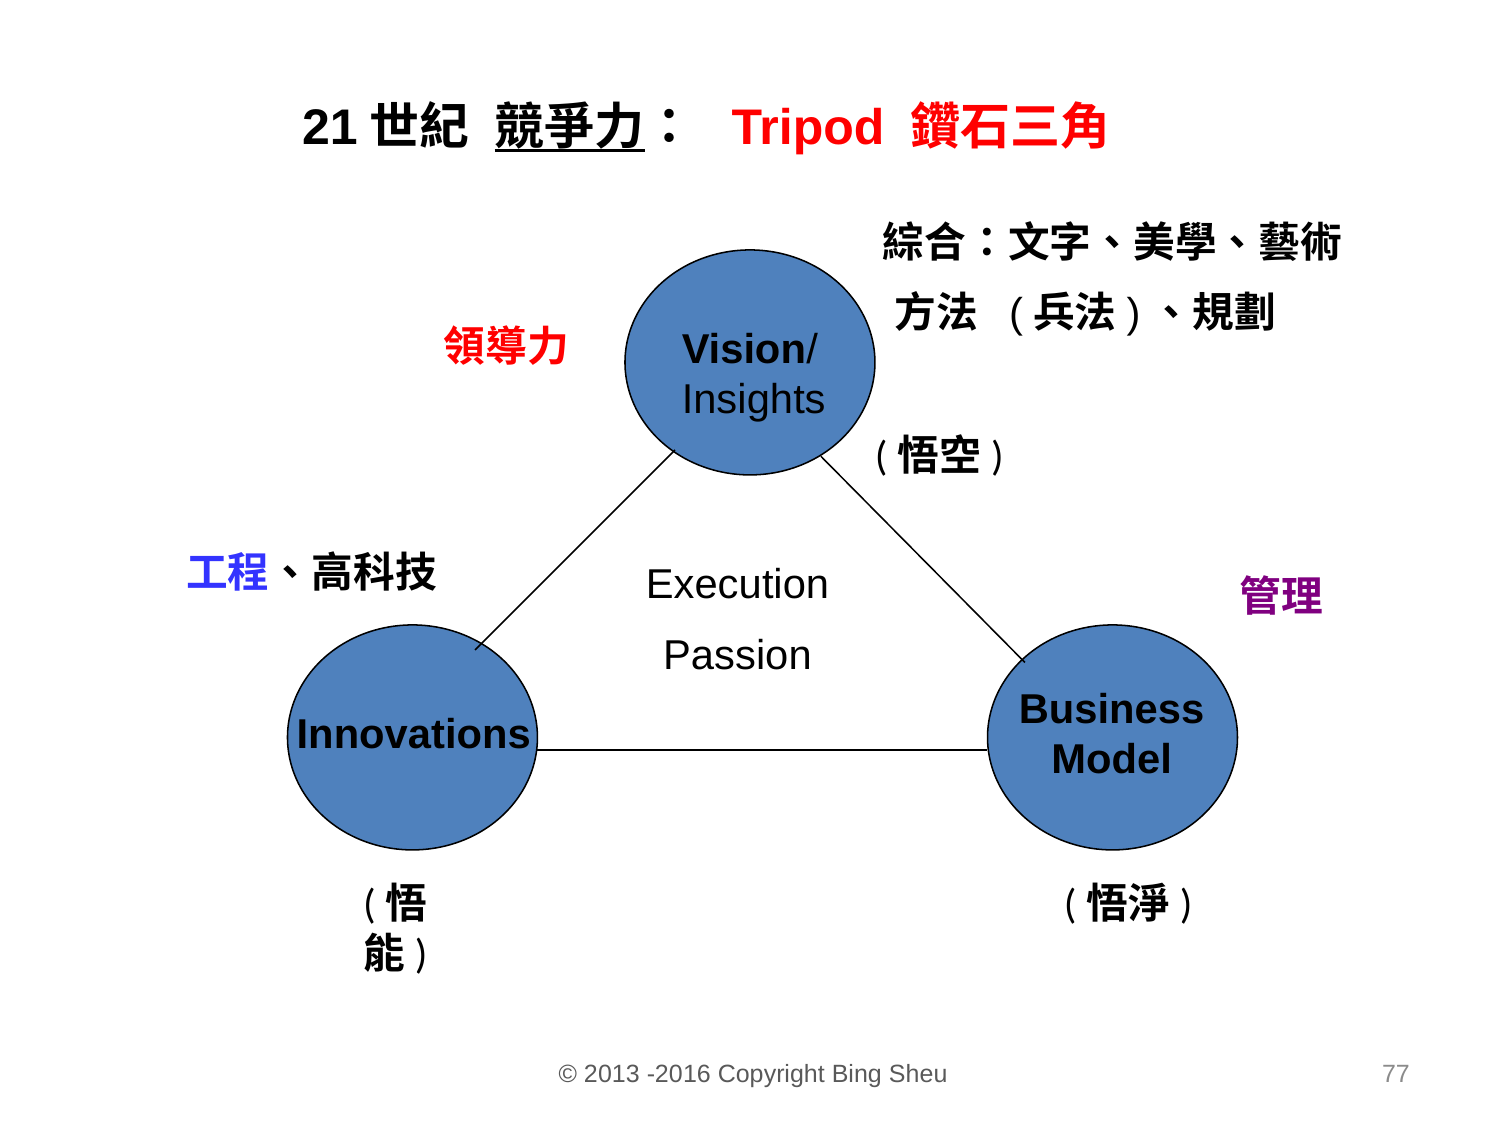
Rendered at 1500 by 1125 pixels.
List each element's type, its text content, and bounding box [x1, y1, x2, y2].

footer © 2013 -2016 Copyright Bing Sheu [512, 1042, 988, 1103]
text_box [624, 249, 875, 475]
text_box (悟淨) [1048, 869, 1208, 935]
text_box 21世紀 競爭力： Tripod 鑽石三角 [187, 87, 1225, 163]
text_box Vision/ Insights [667, 314, 845, 430]
text_box [1225, 688, 1238, 787]
text_box 工程、高科技 [123, 538, 499, 604]
text_box Execution Passion [612, 549, 863, 686]
text_box [295, 624, 530, 699]
slide_number [1074, 1042, 1425, 1103]
text_box Innovations [277, 699, 550, 765]
text_box [291, 765, 534, 850]
text_box 方法 (兵法)、規劃 [879, 278, 1318, 344]
text_box (悟空) [860, 420, 1019, 486]
text_box 綜合：文字、美學、藝術 [868, 208, 1381, 273]
text_box Business Model [998, 674, 1225, 790]
text_box [1009, 624, 1216, 674]
text_box [1002, 790, 1223, 850]
text_box 領導力 [399, 312, 613, 378]
text_box 管理 [1187, 562, 1376, 628]
text_box (悟能) [348, 869, 502, 985]
text_box [987, 692, 998, 783]
